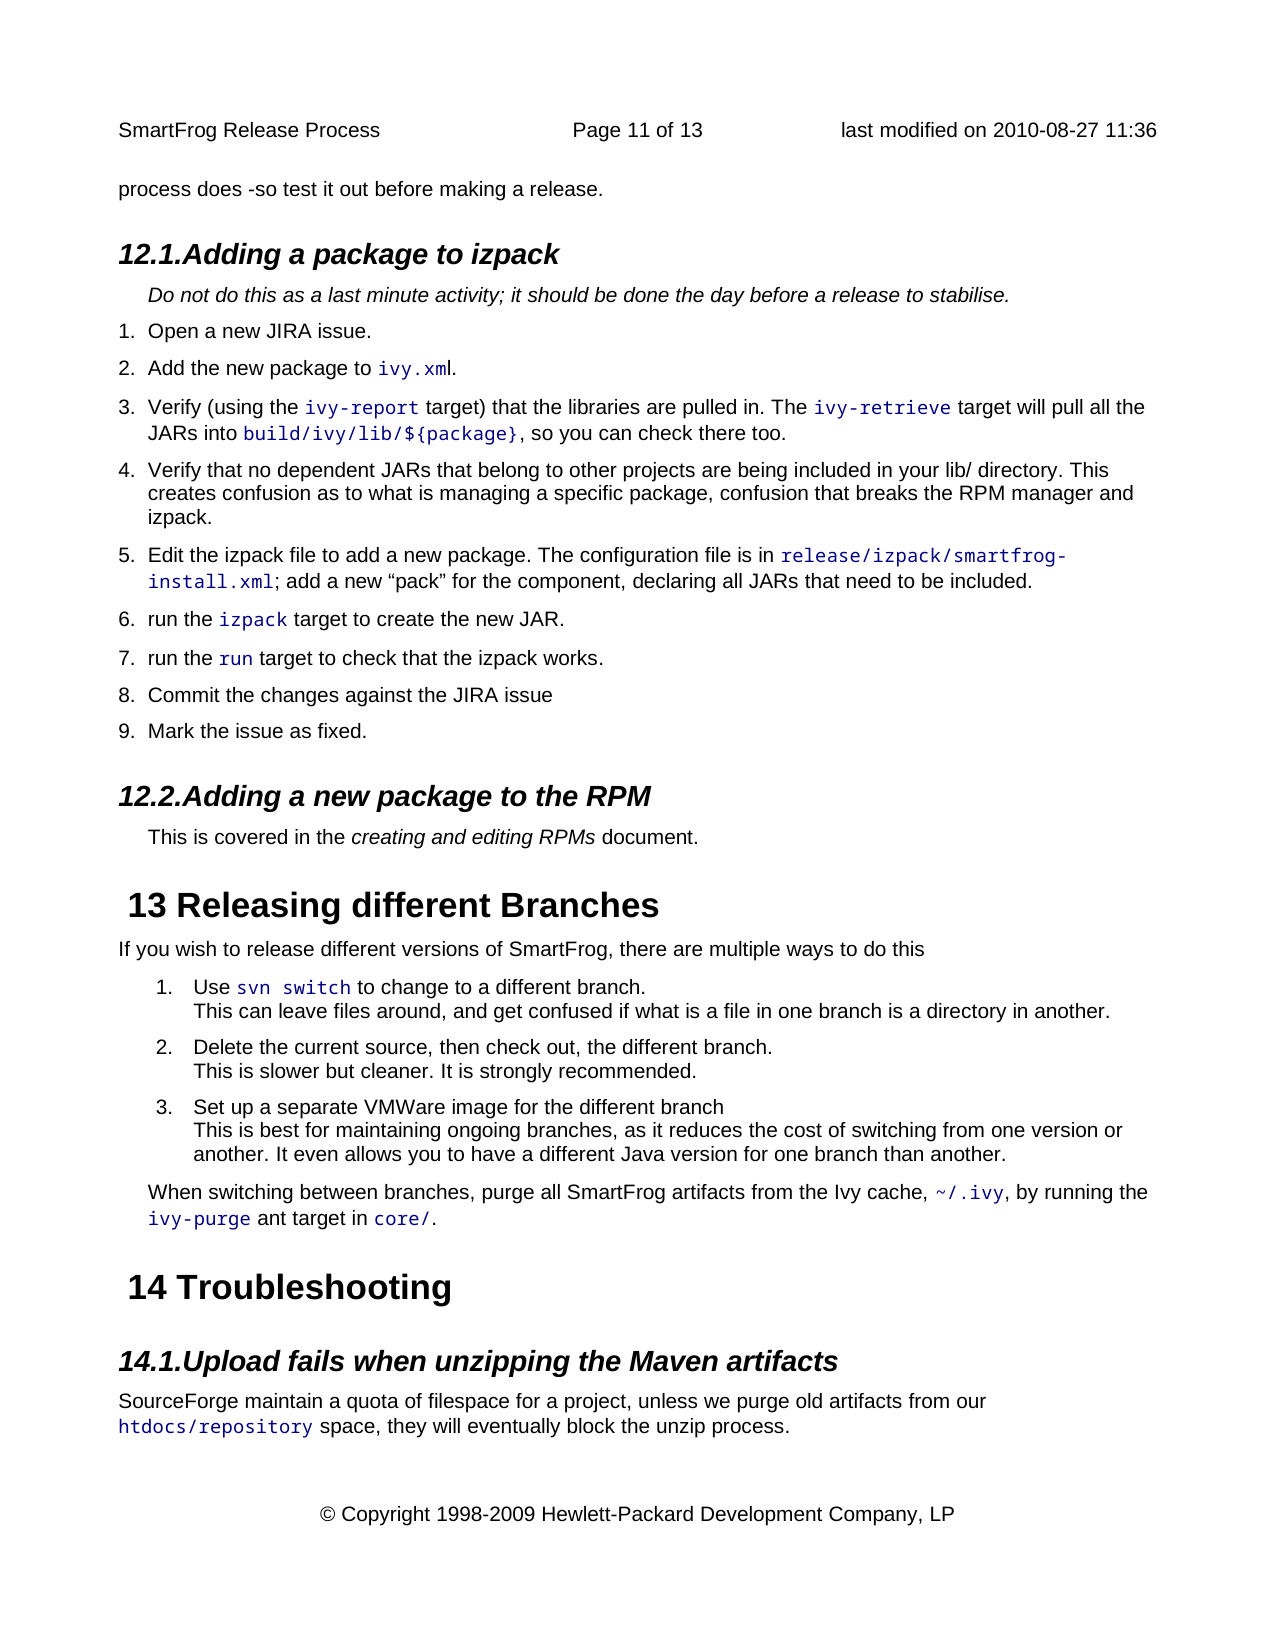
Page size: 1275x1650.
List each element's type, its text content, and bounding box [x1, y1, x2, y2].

subtitle Troubleshooting [118, 1268, 1157, 1307]
list run the run target to check that the izpack works. [118, 644, 1157, 671]
list Verify (using the ivy-report target) that the libraries are pulled in. The ivy-retrieve target will pull all the JARs into build/ivy/lib/${package}, so you can check there too. [118, 394, 1157, 446]
list run the izpack target to create the new JAR. [118, 606, 1157, 632]
subtitle Releasing different Branches [118, 886, 1157, 925]
text If you wish to release different versions of SmartFrog, there are multiple ways to do this [118, 938, 1157, 961]
list Add the new package to ivy.xml. [118, 355, 1157, 381]
list Edit the izpack file to add a new package. The configuration file is in release/izpack/smartfrog-install.xml; add a new “pack” for the component, declaring all JARs that need to be included. [118, 541, 1157, 593]
list Mark the issue as fixed. [118, 719, 1157, 743]
text This is covered in the creating and editing RPMs document. [148, 825, 1157, 849]
list Set up a separate VMWare image for the different branch This is best for maintaining ongoing branches, as it reduces the cost of switching from one version or another. It even allows you to have a different Java version for one branch than another. [156, 1095, 1157, 1166]
list Verify that no dependent JARs that belong to other projects are being included in your lib/ directory. This creates confusion as to what is managing a specific package, confusion that breaks the RPM manager and izpack. [118, 458, 1157, 529]
text When switching between branches, purge all SmartFrog artifacts from the Ivy cache, ~/.ivy, by running the ivy-purge ant target in core/. [148, 1178, 1157, 1231]
list Delete the current source, then check out, the different branch. This is slower but cleaner. It is strongly recommended. [156, 1036, 1157, 1083]
list Use svn switch to change to a different branch. This can leave files around, and get confused if what is a file in one branch is a directory in another. [156, 974, 1157, 1023]
text process does -so test it out before making a release. [118, 177, 1157, 201]
list Commit the changes against the JIRA issue [118, 683, 1157, 707]
text SourceForge maintain a quota of filespace for a project, unless we purge old artifacts from our htdocs/repository space, they will eventually block the unzip process. [118, 1389, 1157, 1439]
list Open a new JIRA issue. [118, 319, 1157, 343]
subtitle Adding a new package to the RPM [118, 780, 1157, 813]
text Do not do this as a last minute activity; it should be done the day before a release to stabilise. [148, 283, 1157, 307]
subtitle Upload fails when unzipping the Maven artifacts [118, 1344, 1157, 1377]
subtitle Adding a package to izpack [118, 238, 1157, 271]
